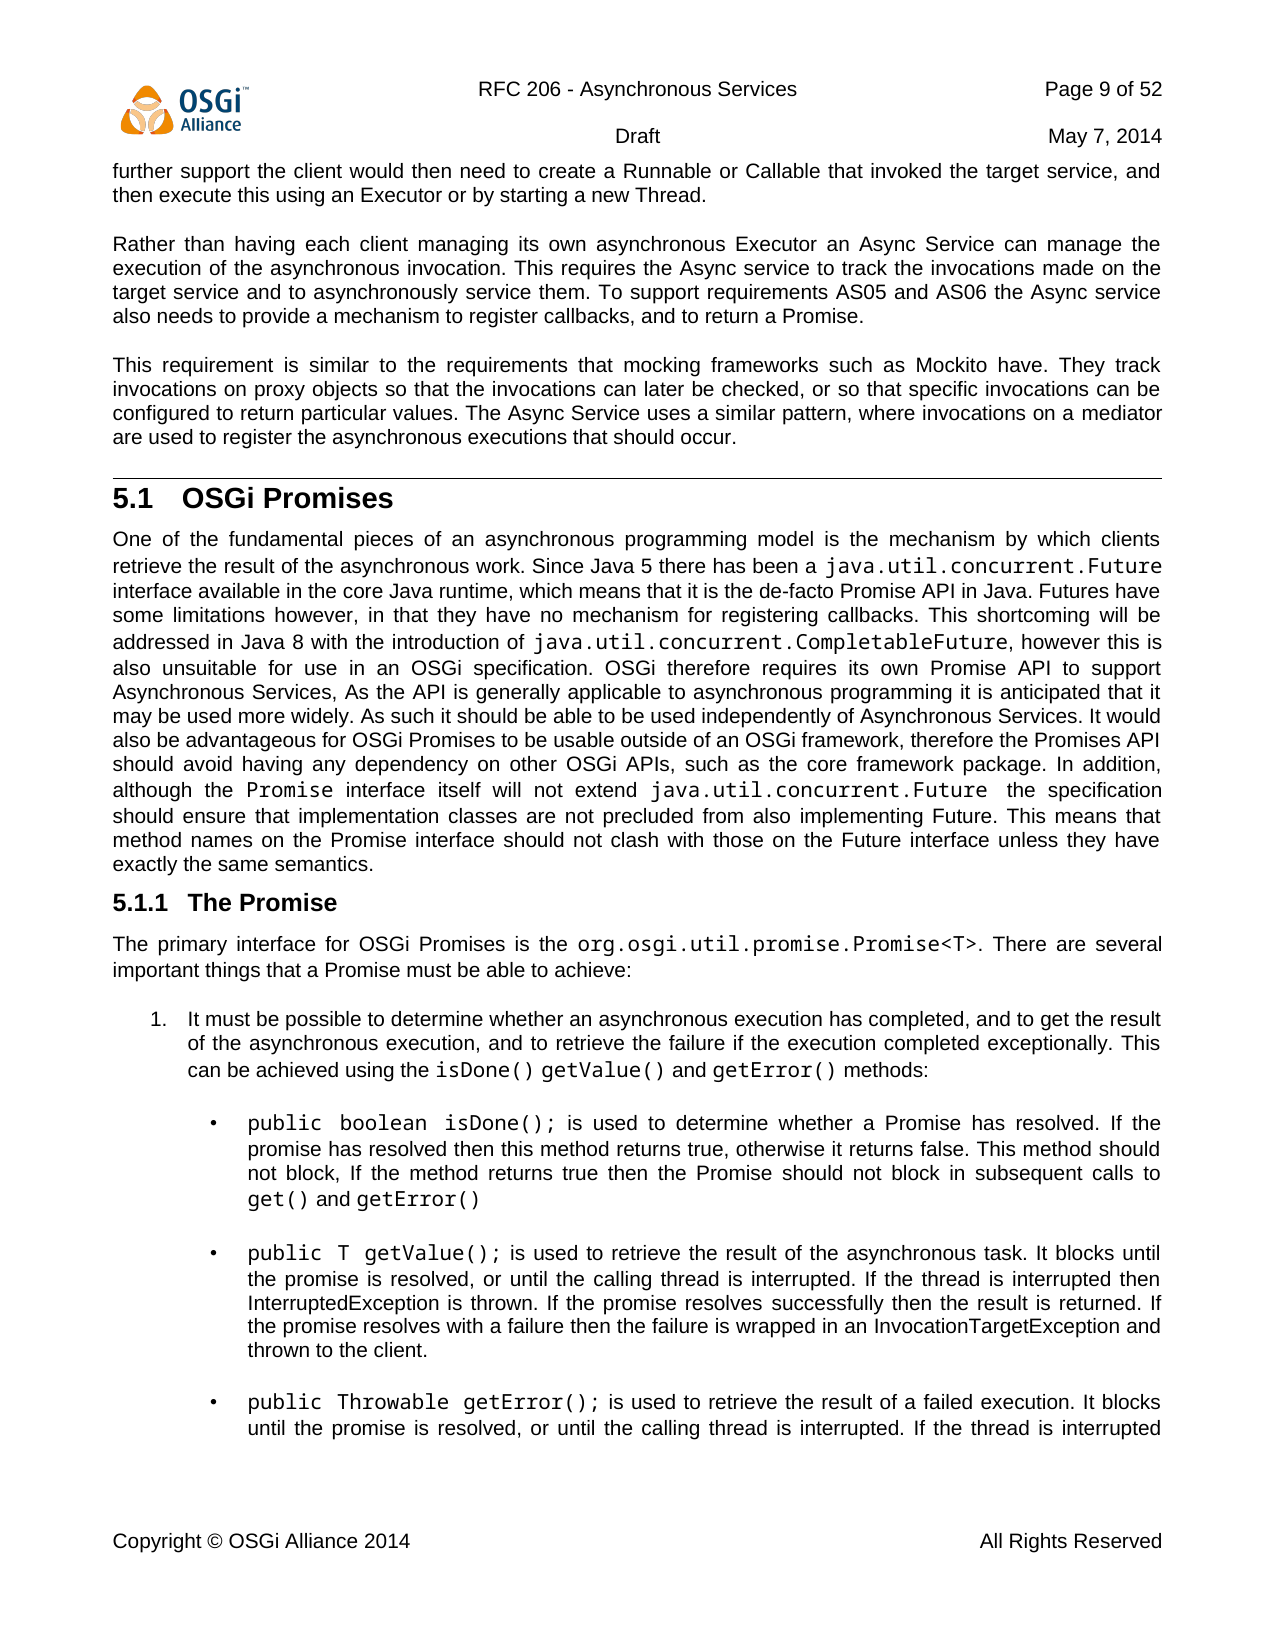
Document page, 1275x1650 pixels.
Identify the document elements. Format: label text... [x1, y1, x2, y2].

list public boolean isDone(); is used to determine whether a Promise has resolved. If the promise has resolved then this method returns true, otherwise it returns false. This method should not block, If the method returns true then the Promise should not block in subsequent calls to get() and getError() [210, 1108, 1162, 1213]
text Rather than having each client managing its own asynchronous Executor an Async Service can manage the execution of the asynchronous invocation. This requires the Async service to track the invocations made on the target service and to asynchronously service them. To support requirements AS05 and AS06 the Async service also needs to provide a mechanism to register callbacks, and to return a Promise. [112, 232, 1162, 328]
subtitle The Promise [112, 888, 1162, 917]
text The primary interface for OSGi Promises is the org.osgi.util.promise.Promise<T>. There are several important things that a Promise must be able to achieve: [112, 929, 1162, 982]
list public Throwable getError(); is used to retrieve the result of a failed execution. It blocks until the promise is resolved, or until the calling thread is interrupted. If the thread is interrupted [210, 1387, 1162, 1440]
text One of the fundamental pieces of an asynchronous programming model is the mechanism by which clients retrieve the result of the asynchronous work. Since Java 5 there has been a java.util.concurrent.Future interface available in the core Java runtime, which means that it is the de-facto Promise API in Java. Futures have some limitations however, in that they have no mechanism for registering callbacks. This shortcoming will be addressed in Java 8 with the introduction of java.util.concurrent.CompletableFuture, however this is also unsuitable for use in an OSGi specification. OSGi therefore requires its own Promise API to support Asynchronous Services, As the API is generally applicable to asynchronous programming it is anticipated that it may be used more widely. As such it should be able to be used independently of Asynchronous Services. It would also be advantageous for OSGi Promises to be usable outside of an OSGi framework, therefore the Promises API should avoid having any dependency on other OSGi APIs, such as the core framework package. In addition, although the Promise interface itself will not extend java.util.concurrent.Future the specification should ensure that implementation classes are not precluded from also implementing Future. This means that method names on the Promise interface should not clash with those on the Future interface unless they have exactly the same semantics. [112, 527, 1162, 876]
picture [113, 78, 257, 142]
list public T getValue(); is used to retrieve the result of the asynchronous task. It blocks until the promise is resolved, or until the calling thread is interrupted. If the thread is interrupted then InterruptedException is thrown. If the promise resolves successfully then the result is returned. If the promise resolves with a failure then the failure is wrapped in an InvocationTargetException and thrown to the client. [210, 1238, 1162, 1362]
subtitle OSGi Promises [112, 479, 1162, 514]
text This requirement is similar to the requirements that mocking frameworks such as Mockito have. They track invocations on proxy objects so that the invocations can later be checked, or so that specific invocations can be configured to return particular values. The Async Service uses a similar pattern, where invocations on a mediator are used to register the asynchronous executions that should occur. [112, 353, 1162, 448]
text further support the client would then need to create a Runnable or Callable that invoked the target service, and then execute this using an Executor or by starting a new Thread. [112, 159, 1162, 207]
list It must be possible to determine whether an asynchronous execution has completed, and to get the result of the asynchronous execution, and to retrieve the failure if the execution completed exceptionally. This can be achieved using the isDone() getValue() and getError() methods: [150, 1007, 1162, 1083]
